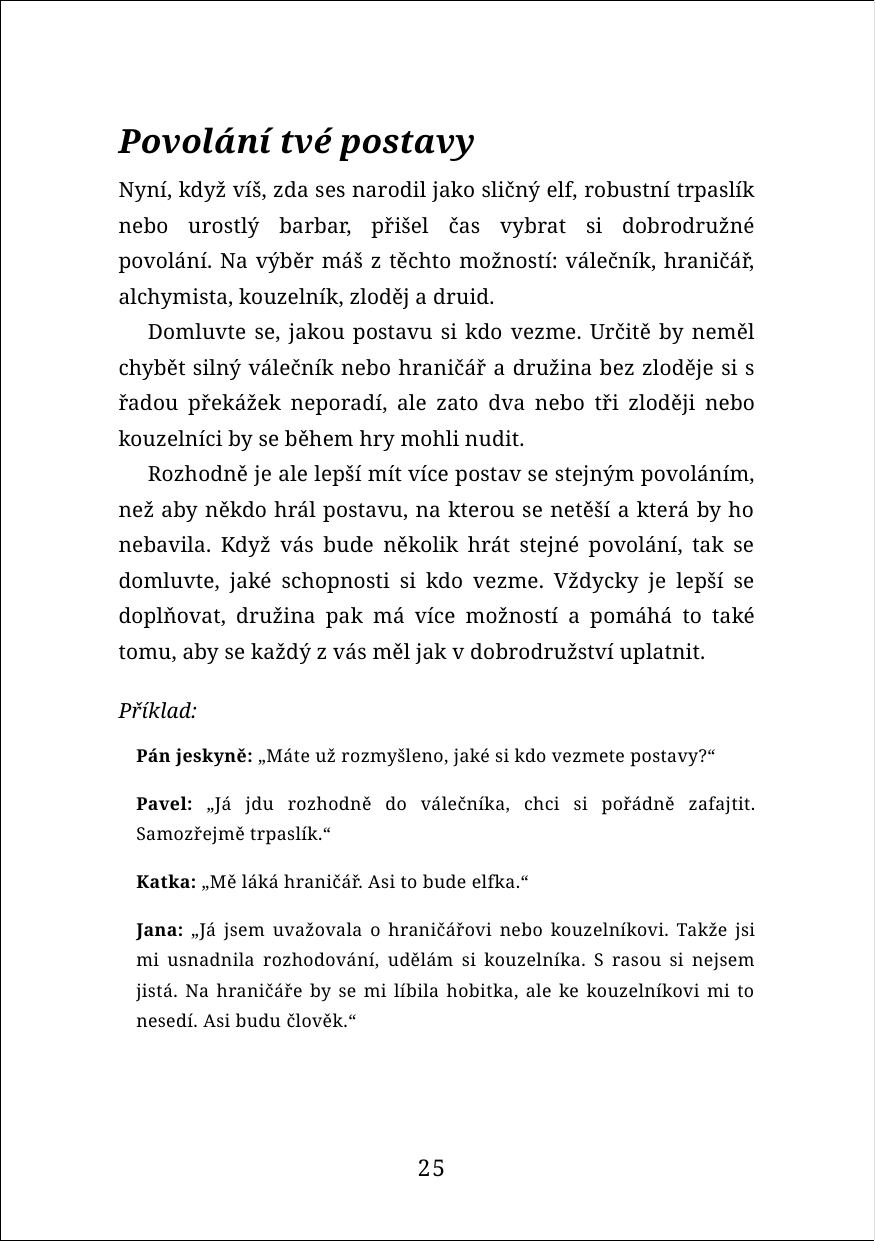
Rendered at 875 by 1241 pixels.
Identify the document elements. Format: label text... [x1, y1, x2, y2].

text Katka: „Mě láká hraničář. Asi to bude elfka.“ [136, 870, 756, 894]
text Příklad: [118, 696, 756, 725]
subtitle Povolání tvé postavy [118, 118, 756, 164]
text Pavel: „Já jdu rozhodně do válečníka, chci si pořádně zafajtit. Samozřejmě trpaslík.“ [136, 792, 756, 846]
text Pán jeskyně: „Máte už rozmyšleno, jaké si kdo vezmete postavy?“ [136, 744, 756, 768]
text Jana: „Já jsem uvažovala o hraničářovi nebo kouzelníkovi. Takže jsi mi usnadnila rozhodování, udělám si kouzelníka. S rasou si nejsem jistá. Na hraničáře by se mi líbila hobitka, ale ke kouzelníkovi mi to nesedí. Asi budu člověk.“ [136, 918, 756, 1032]
text Nyní, když víš, zda ses narodil jako sličný elf, robustní trpaslík nebo urostlý barbar, přišel čas vybrat si dobrodružné povolání. Na výběr máš z těchto možností: válečník, hraničář, alchymista, kouzelník, zloděj a druid. Domluvte se, jakou postavu si kdo vezme. Určitě by neměl chybět silný válečník nebo hraničář a družina bez zloděje si s řadou překážek neporadí, ale zato dva nebo tři zloději nebo kouzelníci by se během hry mohli nudit. Rozhodně je ale lepší mít více postav se stejným povoláním, než aby někdo hrál postavu, na kterou se netěší a která by ho nebavila. Když vás bude několik hrát stejné povolání, tak se domluvte, jaké schopnosti si kdo vezme. Vždycky je lepší se doplňovat, družina pak má více možností a pomáhá to také tomu, aby se každý z vás měl jak v dobrodružství uplatnit. [118, 175, 756, 666]
